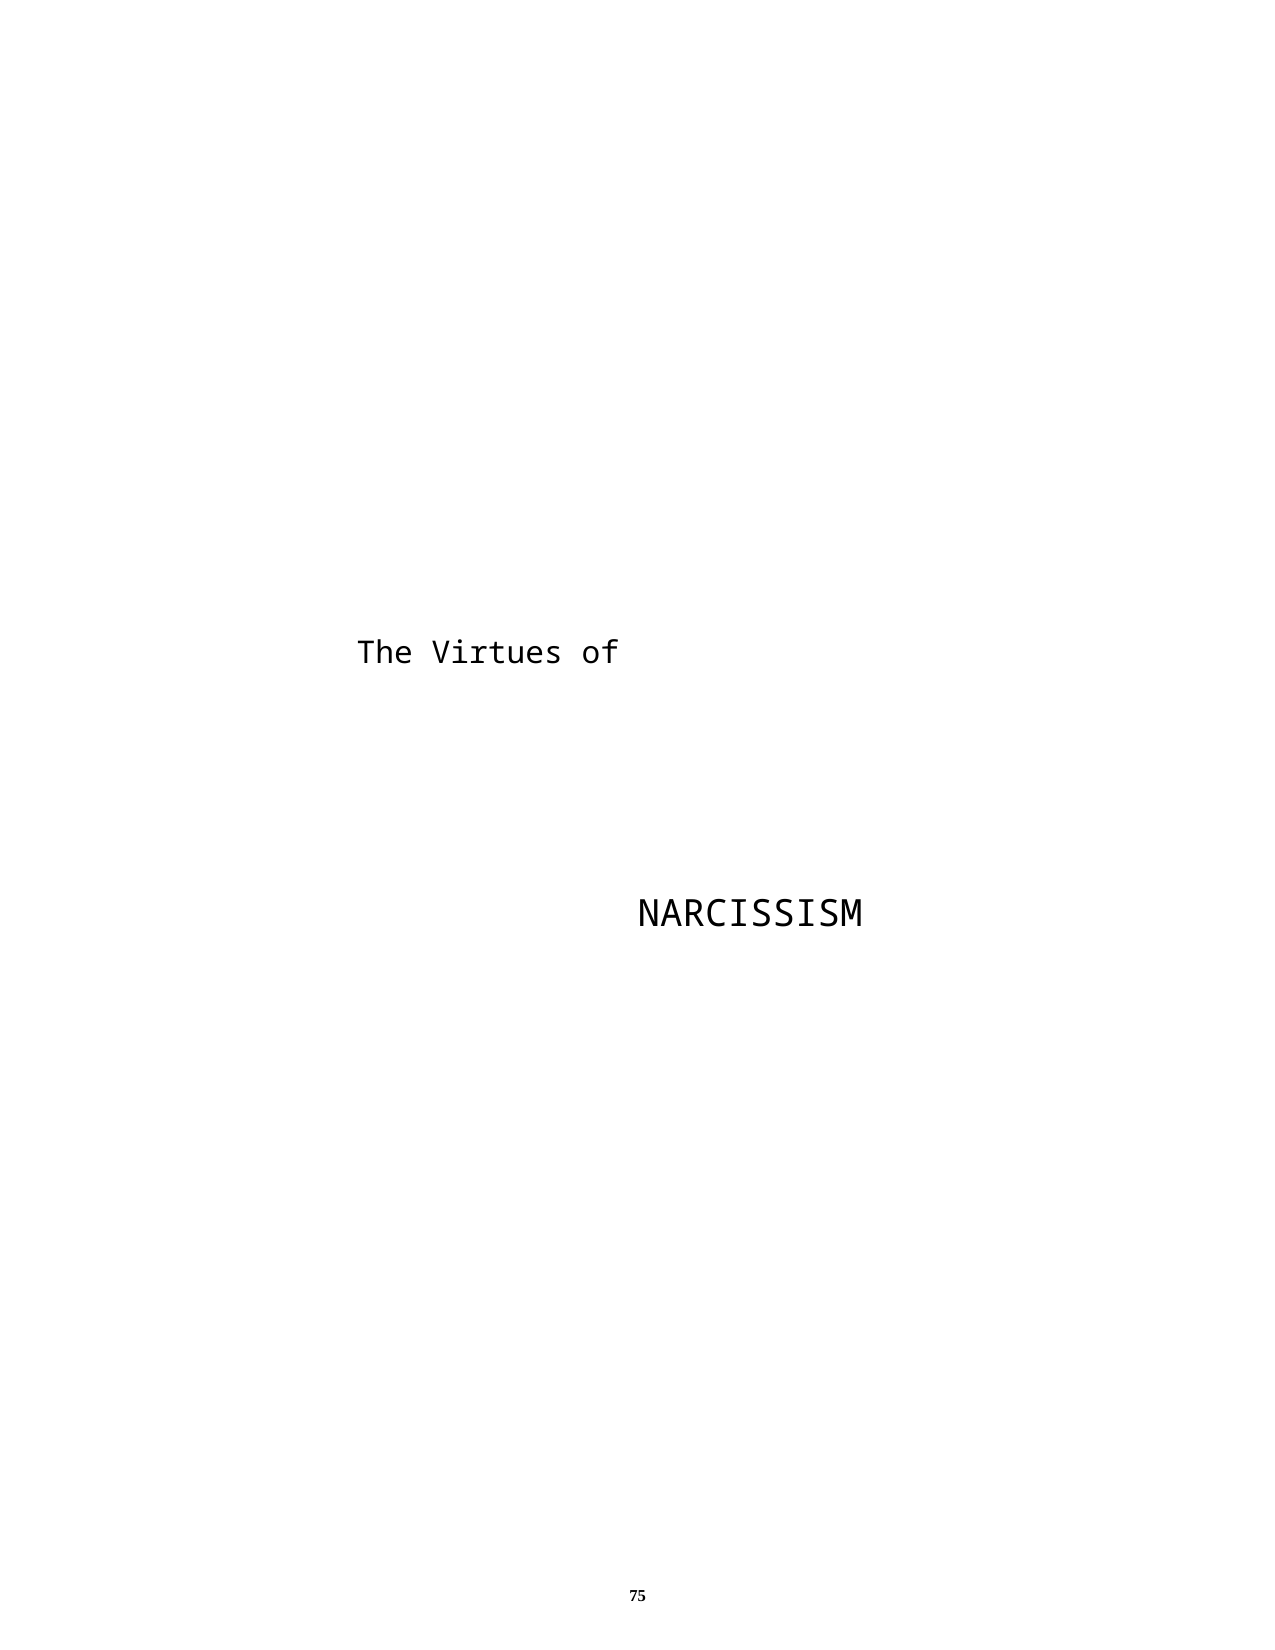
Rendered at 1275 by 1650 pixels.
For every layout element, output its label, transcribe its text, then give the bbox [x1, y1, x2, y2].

text NARCISSISM [637, 886, 1245, 937]
text The Virtues of [30, 630, 637, 673]
